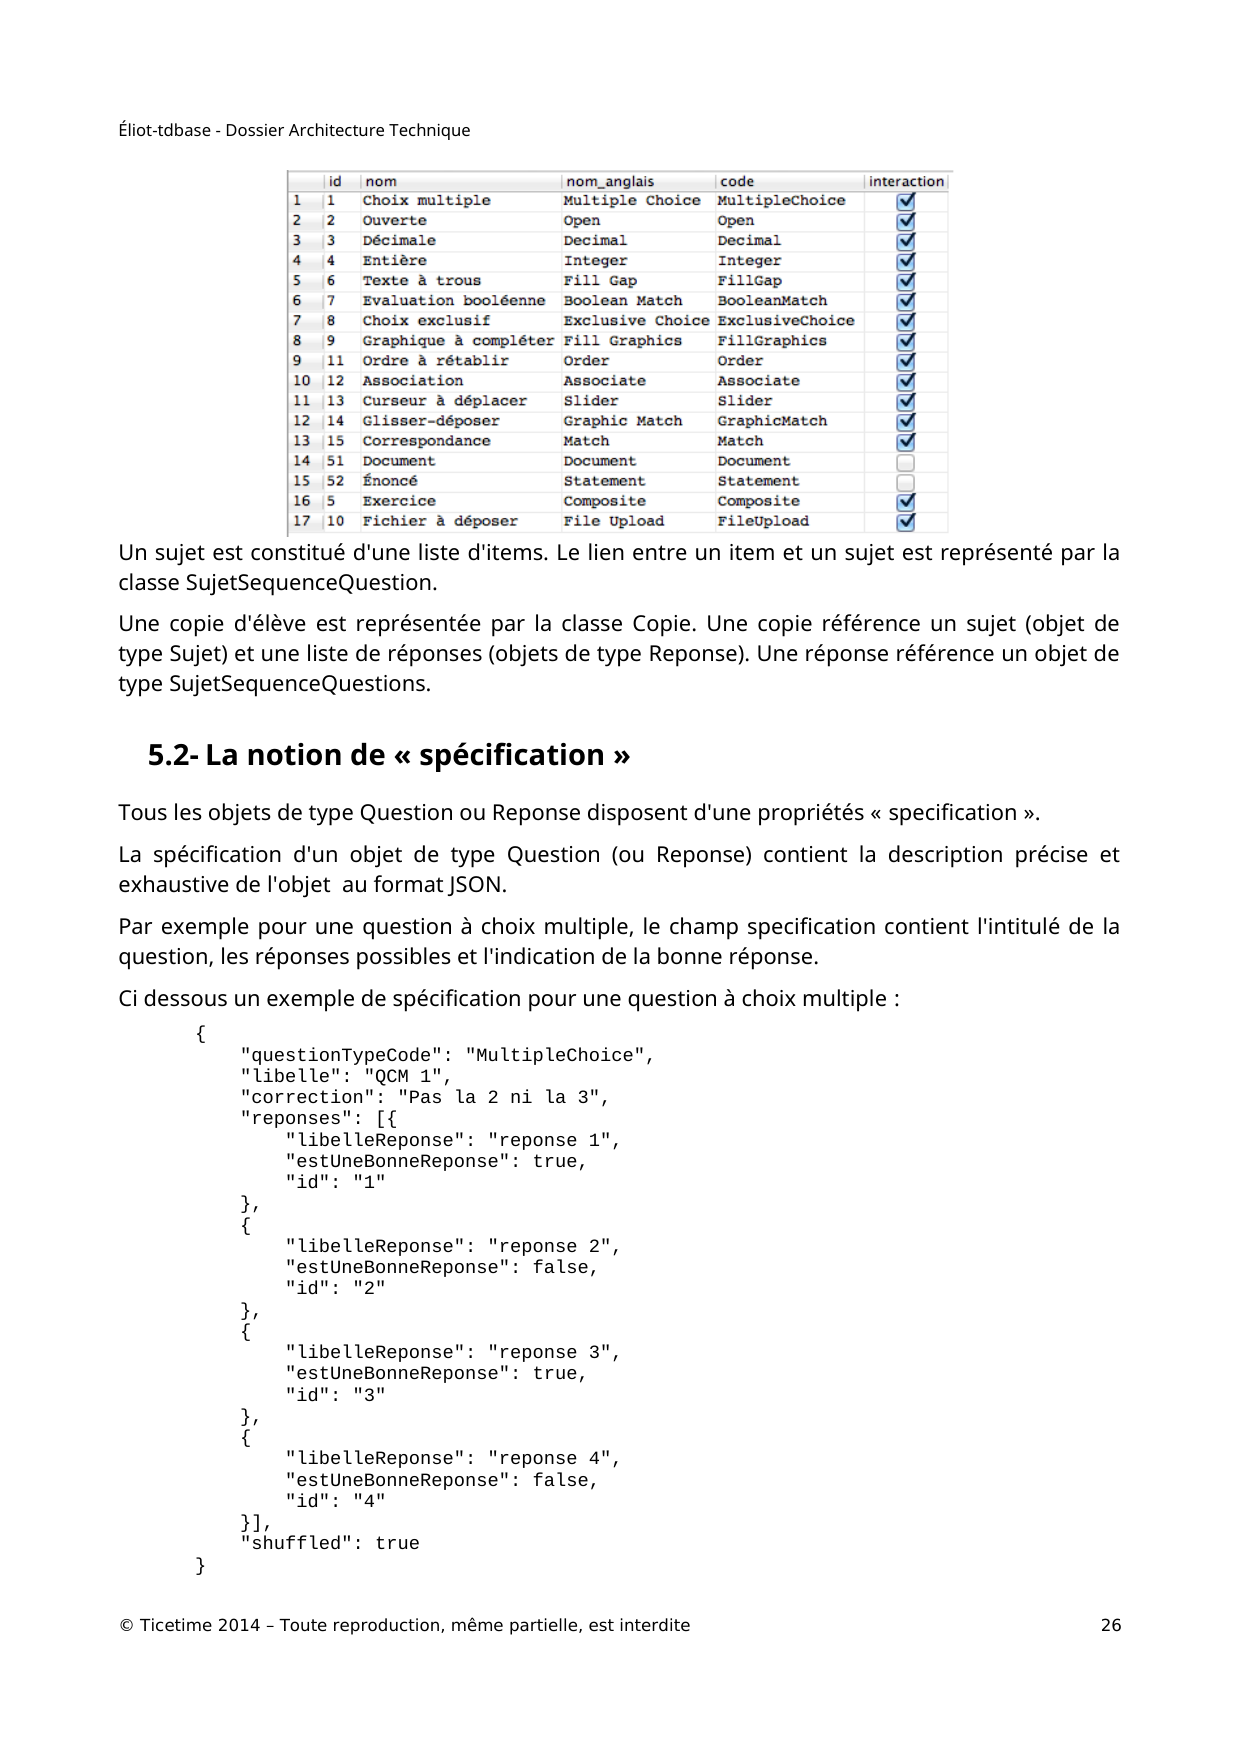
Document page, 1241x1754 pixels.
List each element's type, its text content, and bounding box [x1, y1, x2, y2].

text "questionTypeCode": "MultipleChoice", [195, 1046, 1122, 1067]
text "estUneBonneReponse": false, [195, 1471, 1122, 1492]
text "id": "3" [195, 1386, 1122, 1407]
text "estUneBonneReponse": true, [195, 1152, 1122, 1173]
text "libelleReponse": "reponse 1", [195, 1131, 1122, 1152]
text "id": "2" [195, 1279, 1122, 1301]
text Tous les objets de type Question ou Reponse disposent d'une propriétés « specification ». [118, 797, 1122, 827]
subtitle La notion de « spécification » [118, 734, 1122, 773]
text "shuffled": true [195, 1534, 1122, 1556]
text "libelleReponse": "reponse 4", [195, 1449, 1122, 1471]
text "estUneBonneReponse": true, [195, 1364, 1122, 1386]
text }, [195, 1301, 1122, 1322]
text "id": "1" [195, 1173, 1122, 1194]
picture [286, 170, 954, 537]
text "libelle": "QCM 1", [195, 1067, 1122, 1088]
text { [195, 1428, 1122, 1449]
text "correction": "Pas la 2 ni la 3", [195, 1088, 1122, 1109]
text { [195, 1216, 1122, 1237]
text }], [195, 1513, 1122, 1534]
text Un sujet est constitué d'une liste d'items. Le lien entre un item et un sujet est représenté par la classe SujetSequenceQuestion. [118, 537, 1122, 597]
text "libelleReponse": "reponse 3", [195, 1343, 1122, 1364]
text "reponses": [{ [195, 1109, 1122, 1131]
text "id": "4" [195, 1492, 1122, 1513]
text { [195, 1322, 1122, 1343]
text "estUneBonneReponse": false, [195, 1258, 1122, 1279]
text La spécification d'un objet de type Question (ou Reponse) contient la description précise et exhaustive de l'objet au format JSON. [118, 839, 1122, 899]
text Par exemple pour une question à choix multiple, le champ specification contient l'intitulé de la question, les réponses possibles et l'indication de la bonne réponse. [118, 911, 1122, 971]
text "libelleReponse": "reponse 2", [195, 1237, 1122, 1258]
text Une copie d'élève est représentée par la classe Copie. Une copie référence un sujet (objet de type Sujet) et une liste de réponses (objets de type Reponse). Une réponse référence un objet de type SujetSequenceQuestions. [118, 608, 1122, 698]
text } [195, 1556, 1122, 1577]
text }, [195, 1407, 1122, 1428]
text Ci dessous un exemple de spécification pour une question à choix multiple : [118, 982, 1122, 1012]
text }, [195, 1194, 1122, 1216]
text { [195, 1024, 1122, 1046]
